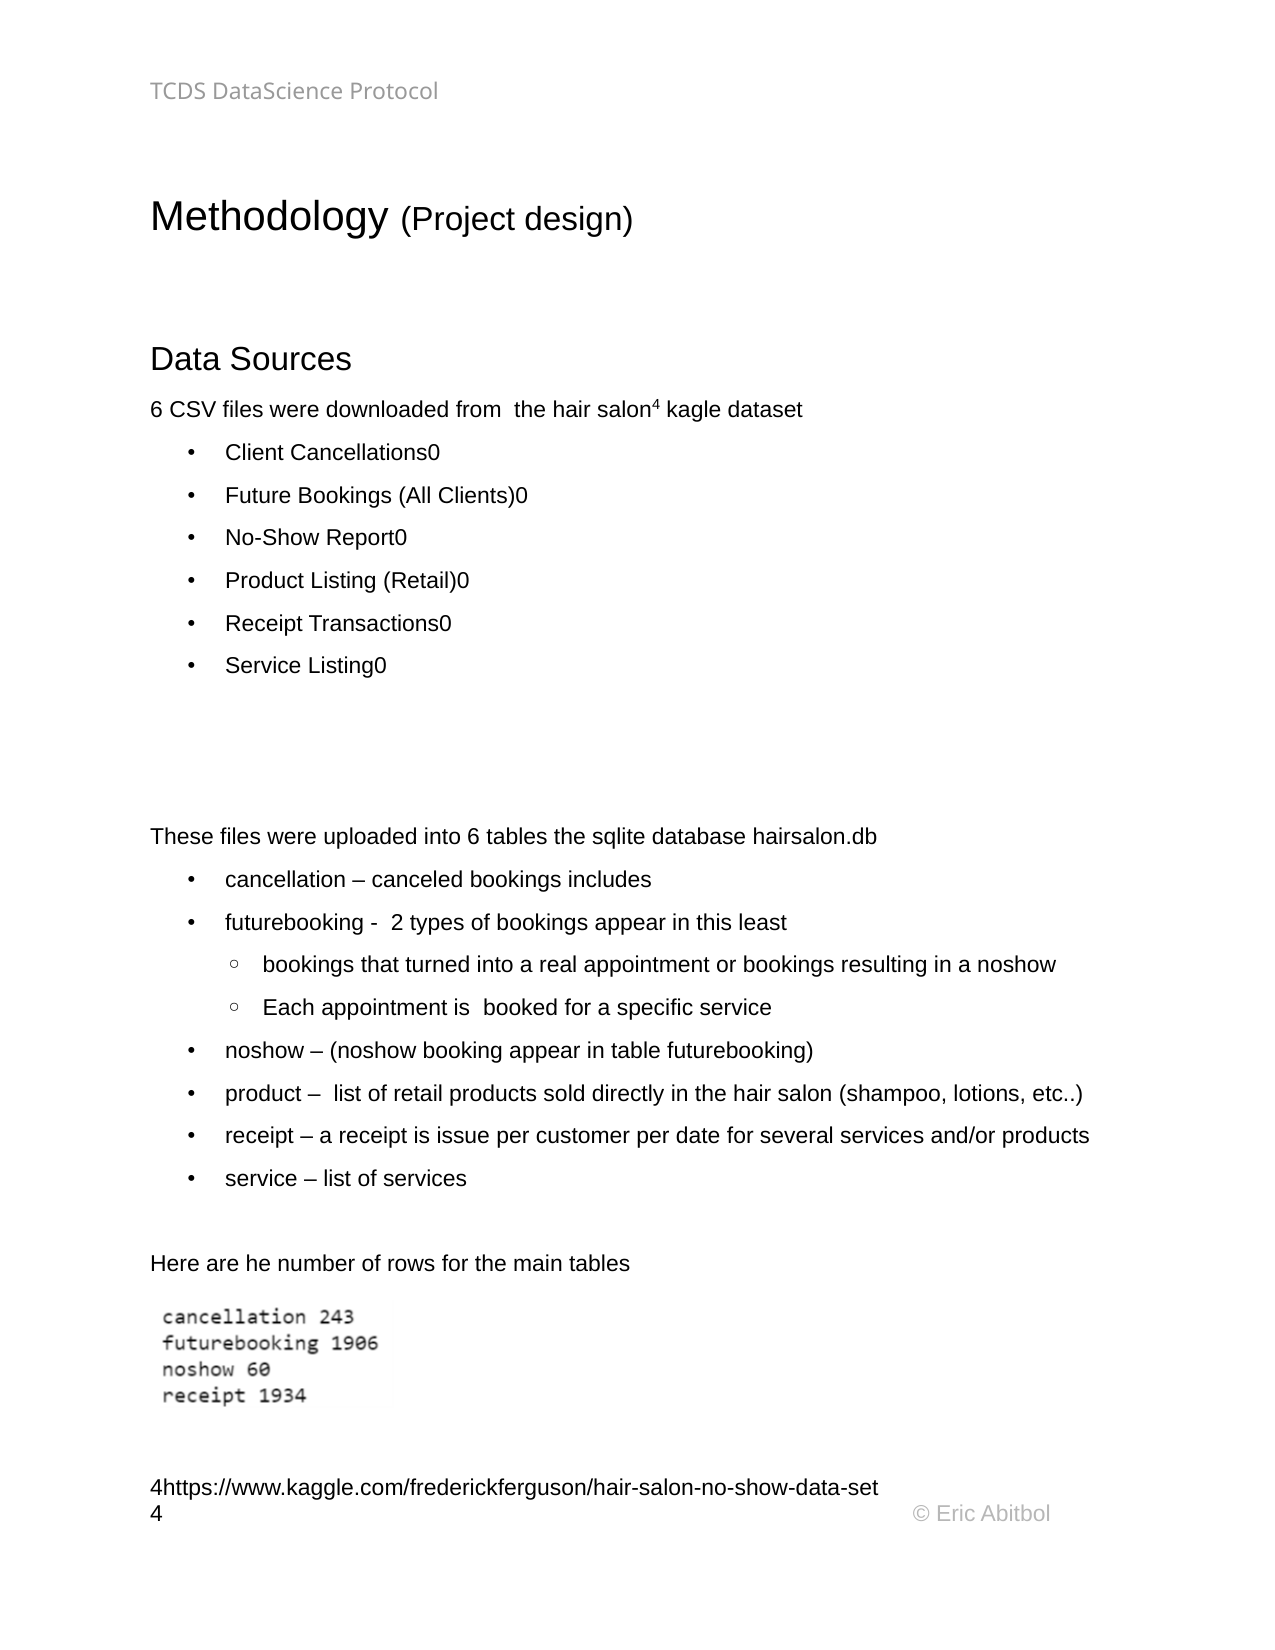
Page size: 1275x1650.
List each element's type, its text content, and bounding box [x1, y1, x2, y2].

list Product Listing (Retail)0 [187, 567, 1125, 593]
list noshow – (noshow booking appear in table futurebooking) [187, 1037, 1125, 1063]
subtitle Methodology (Project design) [150, 192, 1125, 239]
list Receipt Transactions0 [187, 610, 1125, 636]
text 6 CSV files were downloaded from the hair salon kagle dataset [150, 396, 1125, 422]
list Each appointment is booked for a specific service [225, 994, 1125, 1020]
text https://www.kaggle.com/frederickferguson/hair-salon-no-show-data-set [150, 1474, 1125, 1500]
text Here are he number of rows for the main tables [150, 1250, 1125, 1277]
list bookings that turned into a real appointment or bookings resulting in a noshow [225, 951, 1125, 978]
list service – list of services [187, 1165, 1125, 1191]
list Client Cancellations0 [187, 439, 1125, 465]
subtitle Data Sources [150, 339, 1125, 378]
list futurebooking - 2 types of bookings appear in this least [187, 909, 1125, 935]
list Service Listing0 [187, 652, 1125, 679]
text These files were uploaded into 6 tables the sqlite database hairsalon.db [150, 823, 1125, 849]
list No-Show Report0 [187, 524, 1125, 551]
list cancellation – canceled bookings includes [187, 866, 1125, 892]
list receipt – a receipt is issue per customer per date for several services and/or products [187, 1122, 1125, 1148]
picture [159, 1299, 394, 1408]
list Future Bookings (All Clients)0 [187, 482, 1125, 508]
list product – list of retail products sold directly in the hair salon (shampoo, lotions, etc..) [187, 1079, 1125, 1106]
